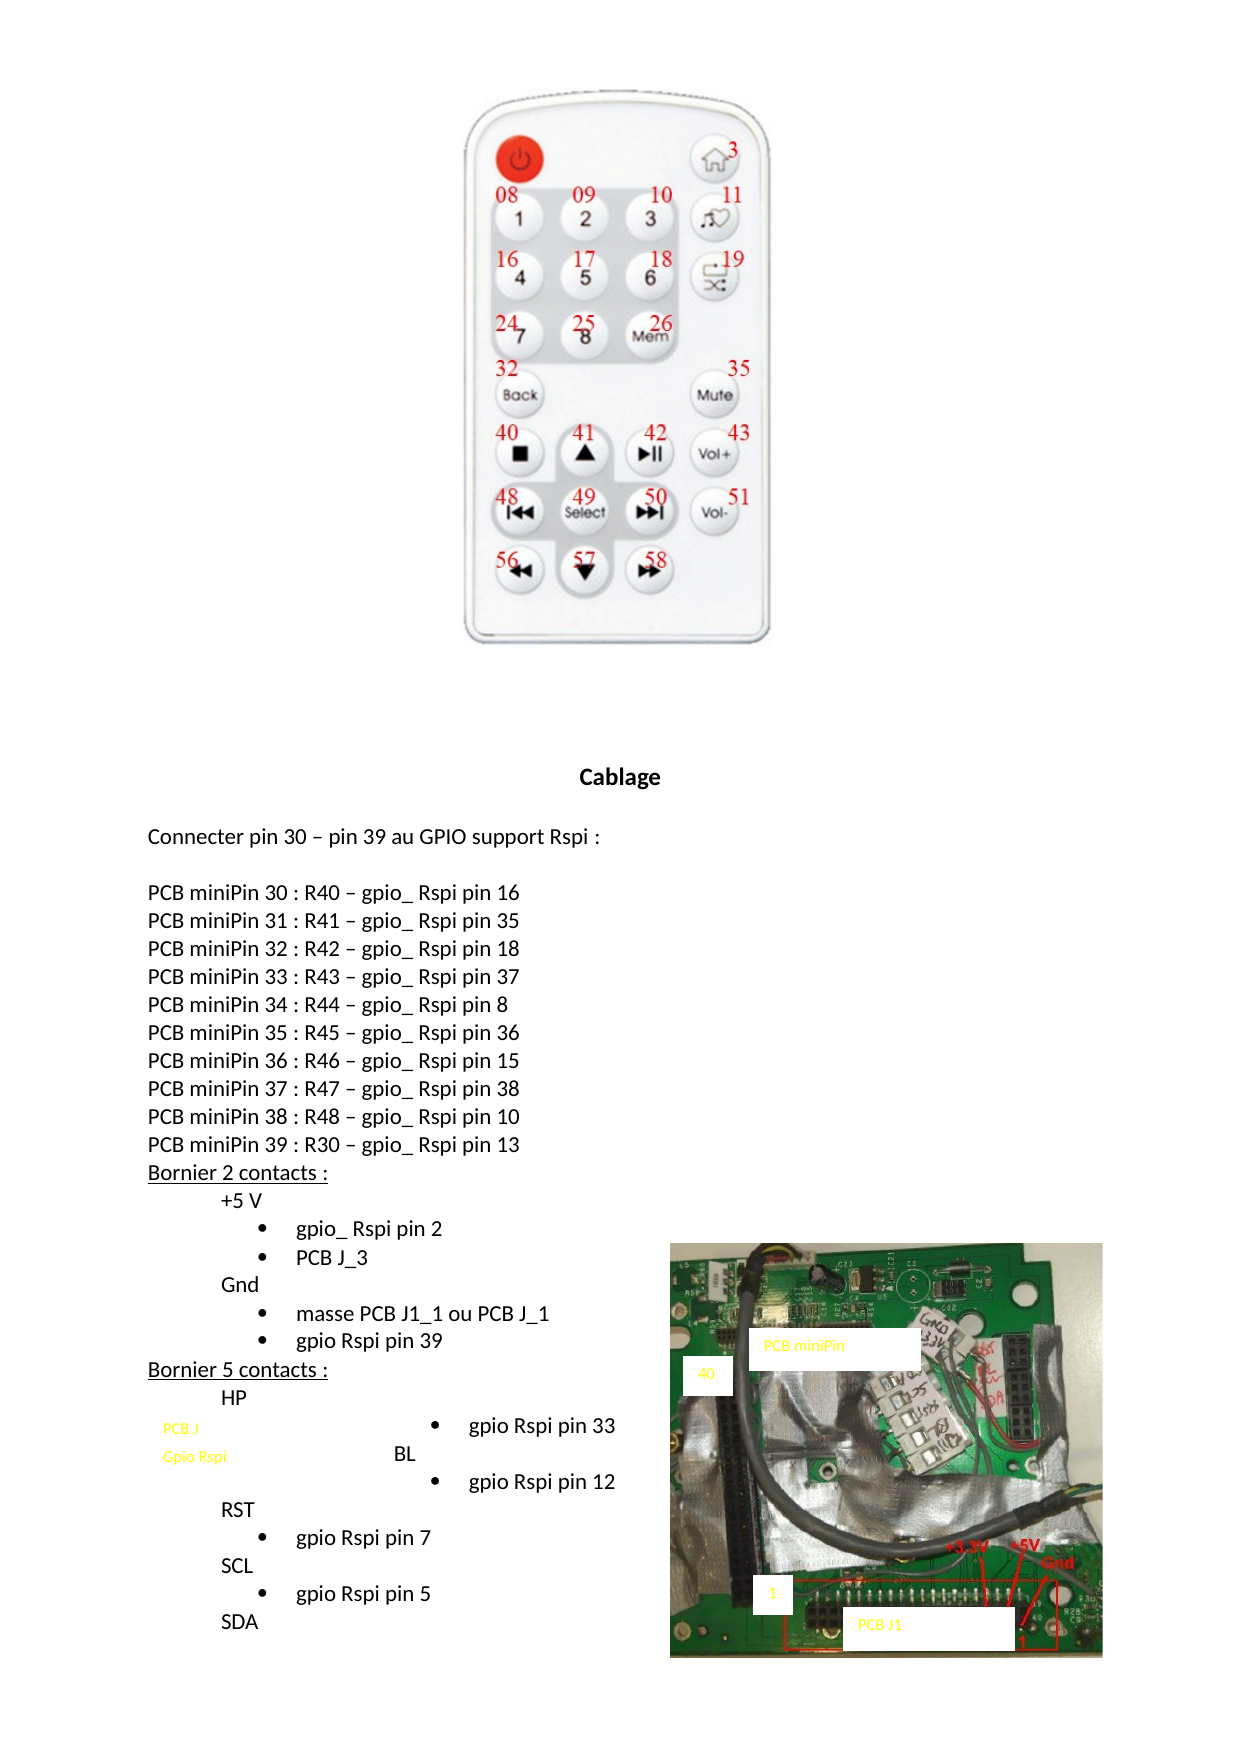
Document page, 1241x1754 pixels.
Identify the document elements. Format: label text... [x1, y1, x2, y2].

text 1 [768, 1582, 778, 1603]
text PCB J1 [858, 1615, 1000, 1635]
text Gnd [148, 1271, 670, 1299]
text HP [148, 1383, 670, 1411]
list PCB J_3 [258, 1243, 670, 1271]
list masse PCB J1_1 ou PCB J_1 [258, 1299, 670, 1327]
list gpio Rspi pin 39 [258, 1327, 670, 1355]
text PCB miniPin 36 : R46 – gpio_ Rspi pin 15 [148, 1046, 1093, 1074]
text PCB miniPin 33 : R43 – gpio_ Rspi pin 37 [148, 962, 1093, 990]
list gpio Rspi pin 7 [258, 1523, 670, 1551]
list gpio Rspi pin 33 [148, 1411, 670, 1439]
list gpio_ Rspi pin 2 [258, 1214, 1093, 1243]
text [753, 1575, 793, 1615]
text PCB miniPin 38 : R48 – gpio_ Rspi pin 10 [148, 1102, 1093, 1131]
text Cablage [148, 761, 1093, 792]
text 40 [698, 1363, 718, 1383]
text Bornier 2 contacts : [148, 1158, 1093, 1187]
text BL [148, 1439, 670, 1482]
list PCB J [163, 1418, 305, 1438]
list gpio Rspi pin 12 [258, 1467, 670, 1495]
text PCB miniPin 39 : R30 – gpio_ Rspi pin 13 [148, 1131, 1093, 1158]
list [749, 1328, 921, 1371]
text Gpio Rspi [163, 1446, 305, 1467]
text Bornier 5 contacts : [148, 1355, 670, 1383]
text PCB miniPin 37 : R47 – gpio_ Rspi pin 38 [148, 1074, 1093, 1102]
list gpio Rspi pin 5 [258, 1579, 670, 1607]
text SDA [148, 1607, 670, 1635]
text [843, 1607, 1015, 1651]
text PCB miniPin 35 : R45 – gpio_ Rspi pin 36 [148, 1018, 1093, 1046]
text PCB miniPin 31 : R41 – gpio_ Rspi pin 35 [148, 906, 1093, 934]
text +5 V [148, 1187, 1093, 1214]
text Connecter pin 30 – pin 39 au GPIO support Rspi : [148, 822, 1093, 850]
text PCB miniPin 34 : R44 – gpio_ Rspi pin 8 [148, 990, 1093, 1018]
text [683, 1356, 733, 1396]
text PCB miniPin 30 : R40 – gpio_ Rspi pin 16 [148, 878, 1093, 906]
text SCL [148, 1551, 670, 1579]
list PCB miniPin [764, 1335, 906, 1356]
text RST [148, 1495, 670, 1523]
text PCB miniPin 32 : R42 – gpio_ Rspi pin 18 [148, 934, 1093, 962]
